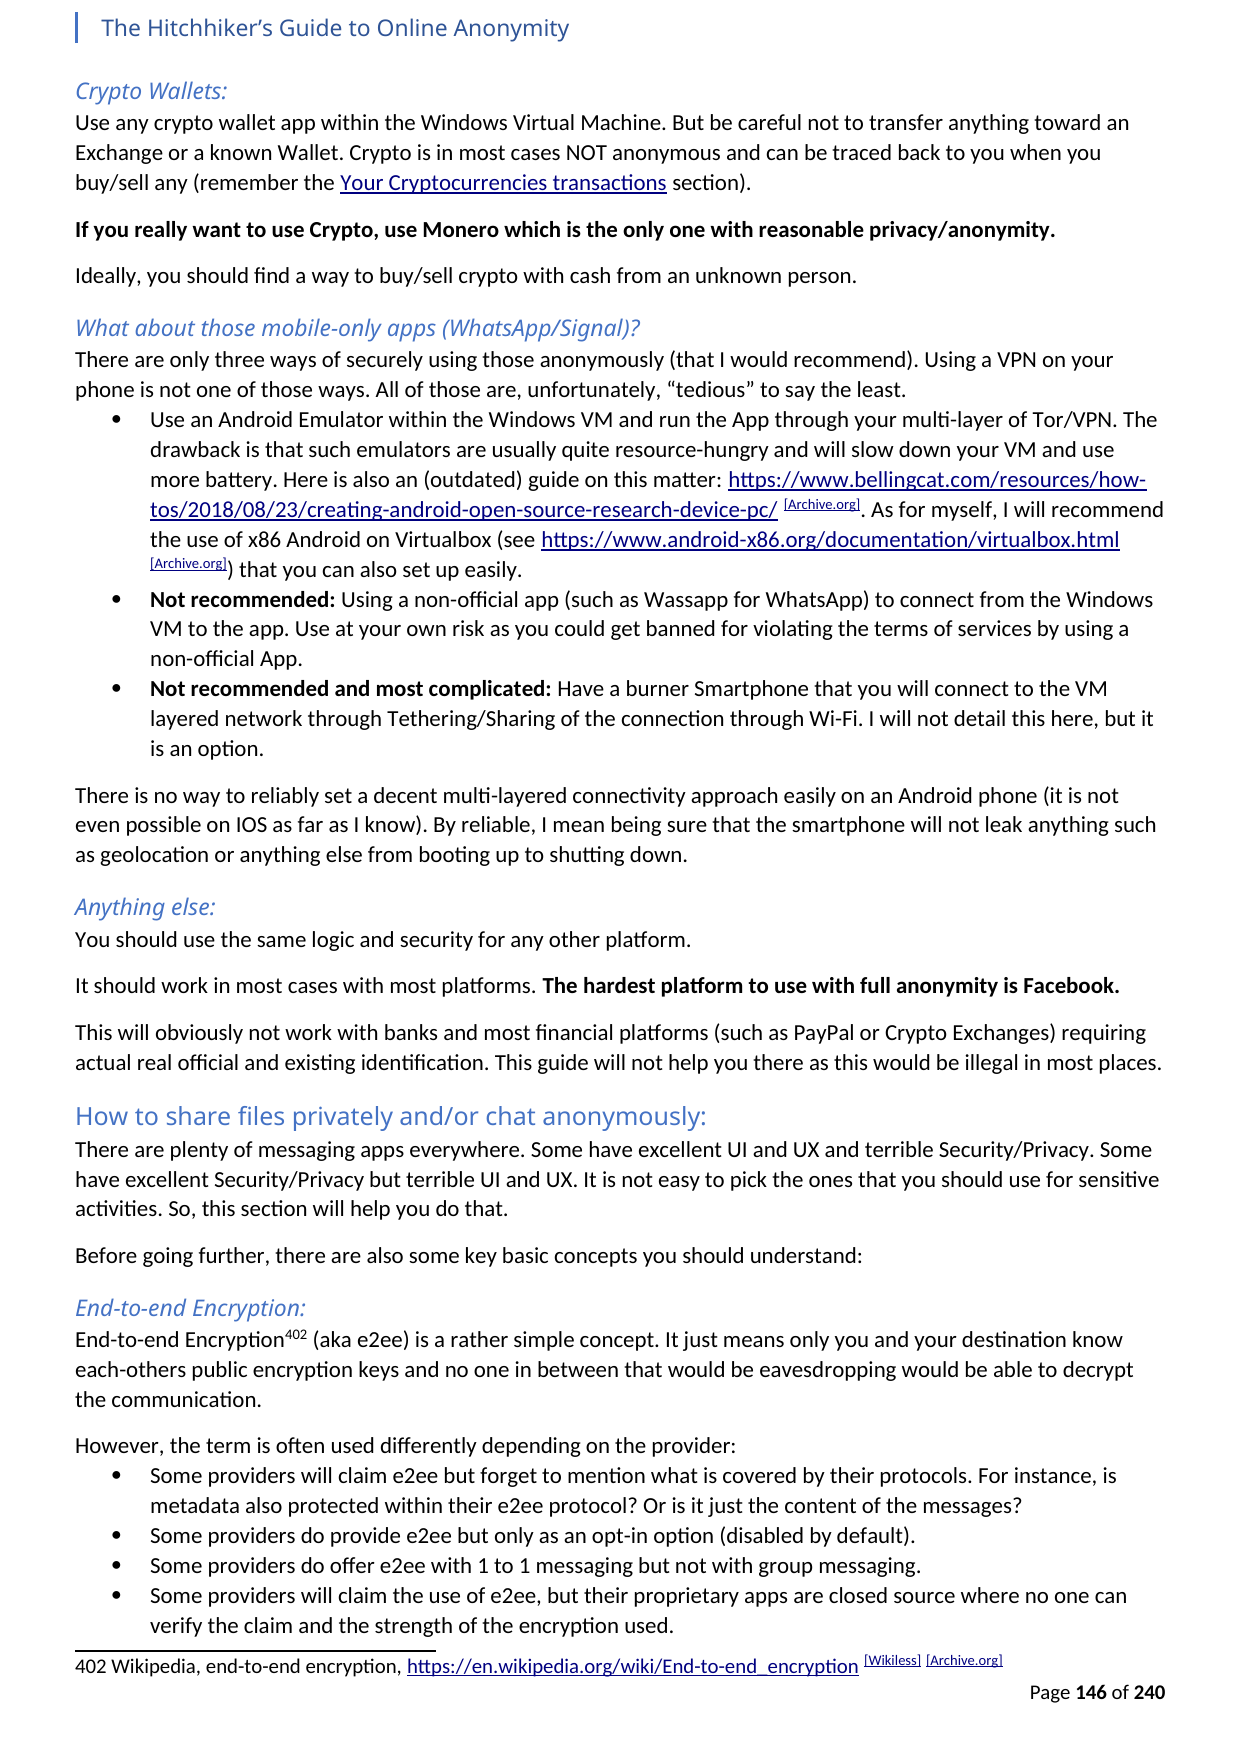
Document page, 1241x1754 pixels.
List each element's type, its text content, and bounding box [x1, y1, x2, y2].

list Some providers will claim the use of e2ee, but their proprietary apps are closed source where no one can verify the claim and the strength of the encryption used. [112, 1581, 1165, 1639]
text It should work in most cases with most platforms. The hardest platform to use with full anonymity is Facebook. [75, 971, 1165, 999]
subtitle End-to-end Encryption: [75, 1292, 1165, 1323]
list Not recommended and most complicated: Have a burner Smartphone that you will connect to the VM layered network through Tethering/Sharing of the connection through Wi-Fi. I will not detail this here, but it is an option. [112, 674, 1165, 762]
subtitle Anything else: [75, 891, 1165, 922]
text However, the term is often used differently depending on the provider: [75, 1432, 1165, 1460]
text Ideally, you should find a way to buy/sell crypto with cash from an unknown person. [75, 261, 1165, 289]
text You should use the same logic and security for any other platform. [75, 925, 1165, 953]
subtitle How to share files privately and/or chat anonymously: [75, 1098, 1165, 1132]
subtitle Crypto Wallets: [75, 75, 1165, 106]
text End-to-end Encryption (aka e2ee) is a rather simple concept. It just means only you and your destination know each-others public encryption keys and no one in between that would be eavesdropping would be able to decrypt the communication. [75, 1325, 1165, 1413]
text There are plenty of messaging apps everywhere. Some have excellent UI and UX and terrible Security/Privacy. Some have excellent Security/Privacy but terrible UI and UX. It is not easy to pick the ones that you should use for sensitive activities. So, this section will help you do that. [75, 1135, 1165, 1223]
text There is no way to reliably set a decent multi-layered connectivity approach easily on an Android phone (it is not even possible on IOS as far as I know). By reliable, I mean being sure that the smartphone will not leak anything such as geolocation or anything else from booting up to shutting down. [75, 781, 1165, 868]
list Not recommended: Using a non-official app (such as Wassapp for WhatsApp) to connect from the Windows VM to the app. Use at your own risk as you could get banned for violating the terms of services by using a non-official App. [112, 585, 1165, 672]
list Some providers do provide e2ee but only as an opt-in option (disabled by default). [112, 1521, 1165, 1549]
text Wikipedia, end-to-end encryption, https://en.wikipedia.org/wiki/End-to-end_encryption [Wikiless] [Archive.org] [75, 1651, 1165, 1679]
text Use any crypto wallet app within the Windows Virtual Machine. But be careful not to transfer anything toward an Exchange or a known Wallet. Crypto is in most cases NOT anonymous and can be traced back to you when you buy/sell any (remember the Your Cryptocurrencies transactions section). [75, 108, 1165, 196]
list Some providers do offer e2ee with 1 to 1 messaging but not with group messaging. [112, 1551, 1165, 1579]
text This will obviously not work with banks and most financial platforms (such as PayPal or Crypto Exchanges) requiring actual real official and existing identification. This guide will not help you there as this would be illegal in most places. [75, 1018, 1165, 1076]
list Use an Android Emulator within the Windows VM and run the App through your multi-layer of Tor/VPN. The drawback is that such emulators are usually quite resource-hungry and will slow down your VM and use more battery. Here is also an (outdated) guide on this matter: https://www.bellingcat.com/resources/how-tos/2018/08/23/creating-android-open-source-research-device-pc/ [Archive.org]. As for myself, I will recommend the use of x86 Android on Virtualbox (see https://www.android-x86.org/documentation/virtualbox.html [Archive.org]) that you can also set up easily. [112, 405, 1165, 583]
subtitle What about those mobile-only apps (WhatsApp/Signal)? [75, 312, 1165, 343]
text There are only three ways of securely using those anonymously (that I would recommend). Using a VPN on your phone is not one of those ways. All of those are, unfortunately, “tedious” to say the least. [75, 346, 1165, 403]
text Before going further, there are also some key basic concepts you should understand: [75, 1241, 1165, 1269]
list Some providers will claim e2ee but forget to mention what is covered by their protocols. For instance, is metadata also protected within their e2ee protocol? Or is it just the content of the messages? [112, 1462, 1165, 1519]
text If you really want to use Crypto, use Monero which is the only one with reasonable privacy/anonymity. [75, 215, 1165, 243]
